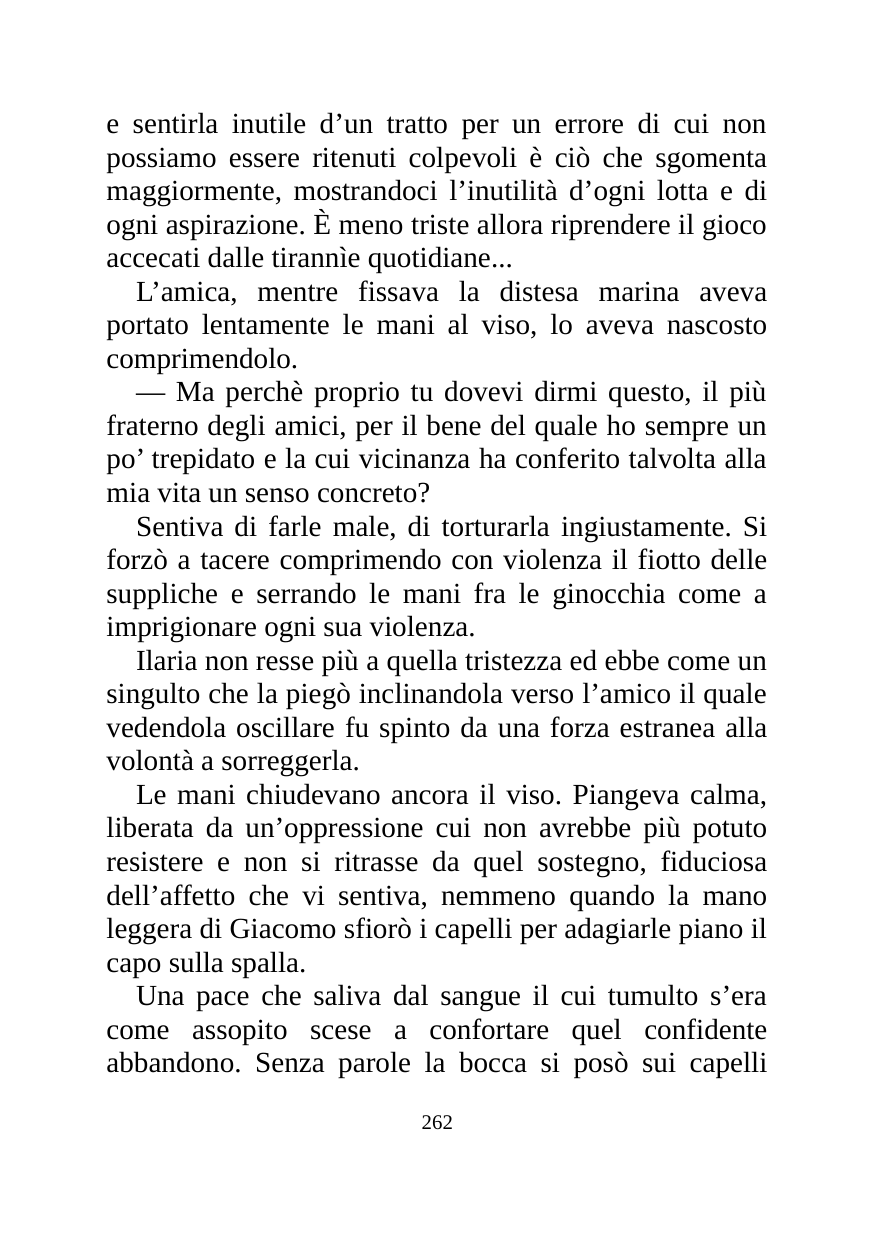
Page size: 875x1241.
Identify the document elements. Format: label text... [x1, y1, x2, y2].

text Le mani chiudevano ancora il viso. Piangeva calma, liberata da un’oppressione cui non avrebbe più potuto resistere e non si ritrasse da quel sostegno, fiduciosa dell’affetto che vi sentiva, nemmeno quando la mano leggera di Giacomo sfiorò i capelli per adagiarle piano il capo sulla spalla. [106, 777, 768, 978]
text L’amica, mentre fissava la distesa marina aveva portato lentamente le mani al viso, lo aveva nascosto comprimendolo. [106, 274, 768, 374]
text Ilaria non resse più a quella tristezza ed ebbe come un singulto che la piegò inclinandola verso l’amico il quale vedendola oscillare fu spinto da una forza estranea alla volontà a sorreggerla. [106, 643, 768, 777]
text Sentiva di farle male, di torturarla ingiustamente. Si forzò a tacere comprimendo con violenza il fiotto delle suppliche e serrando le mani fra le ginocchia come a imprigionare ogni sua violenza. [106, 509, 768, 643]
text — Ma perchè proprio tu dovevi dirmi questo, il più fraterno degli amici, per il bene del quale ho sempre un po’ trepidato e la cui vicinanza ha conferito talvolta alla mia vita un senso concreto? [106, 374, 768, 509]
text Una pace che saliva dal sangue il cui tumulto s’era come assopito scese a confortare quel confidente abbandono. Senza parole la bocca si posò sui capelli [106, 978, 768, 1079]
text e sentirla inutile d’un tratto per un errore di cui non possiamo essere ritenuti colpevoli è ciò che sgomenta maggiormente, mostrandoci l’inutilità d’ogni lotta e di ogni aspirazione. È meno triste allora riprendere il gioco accecati dalle tirannìe quotidiane... [106, 106, 768, 274]
